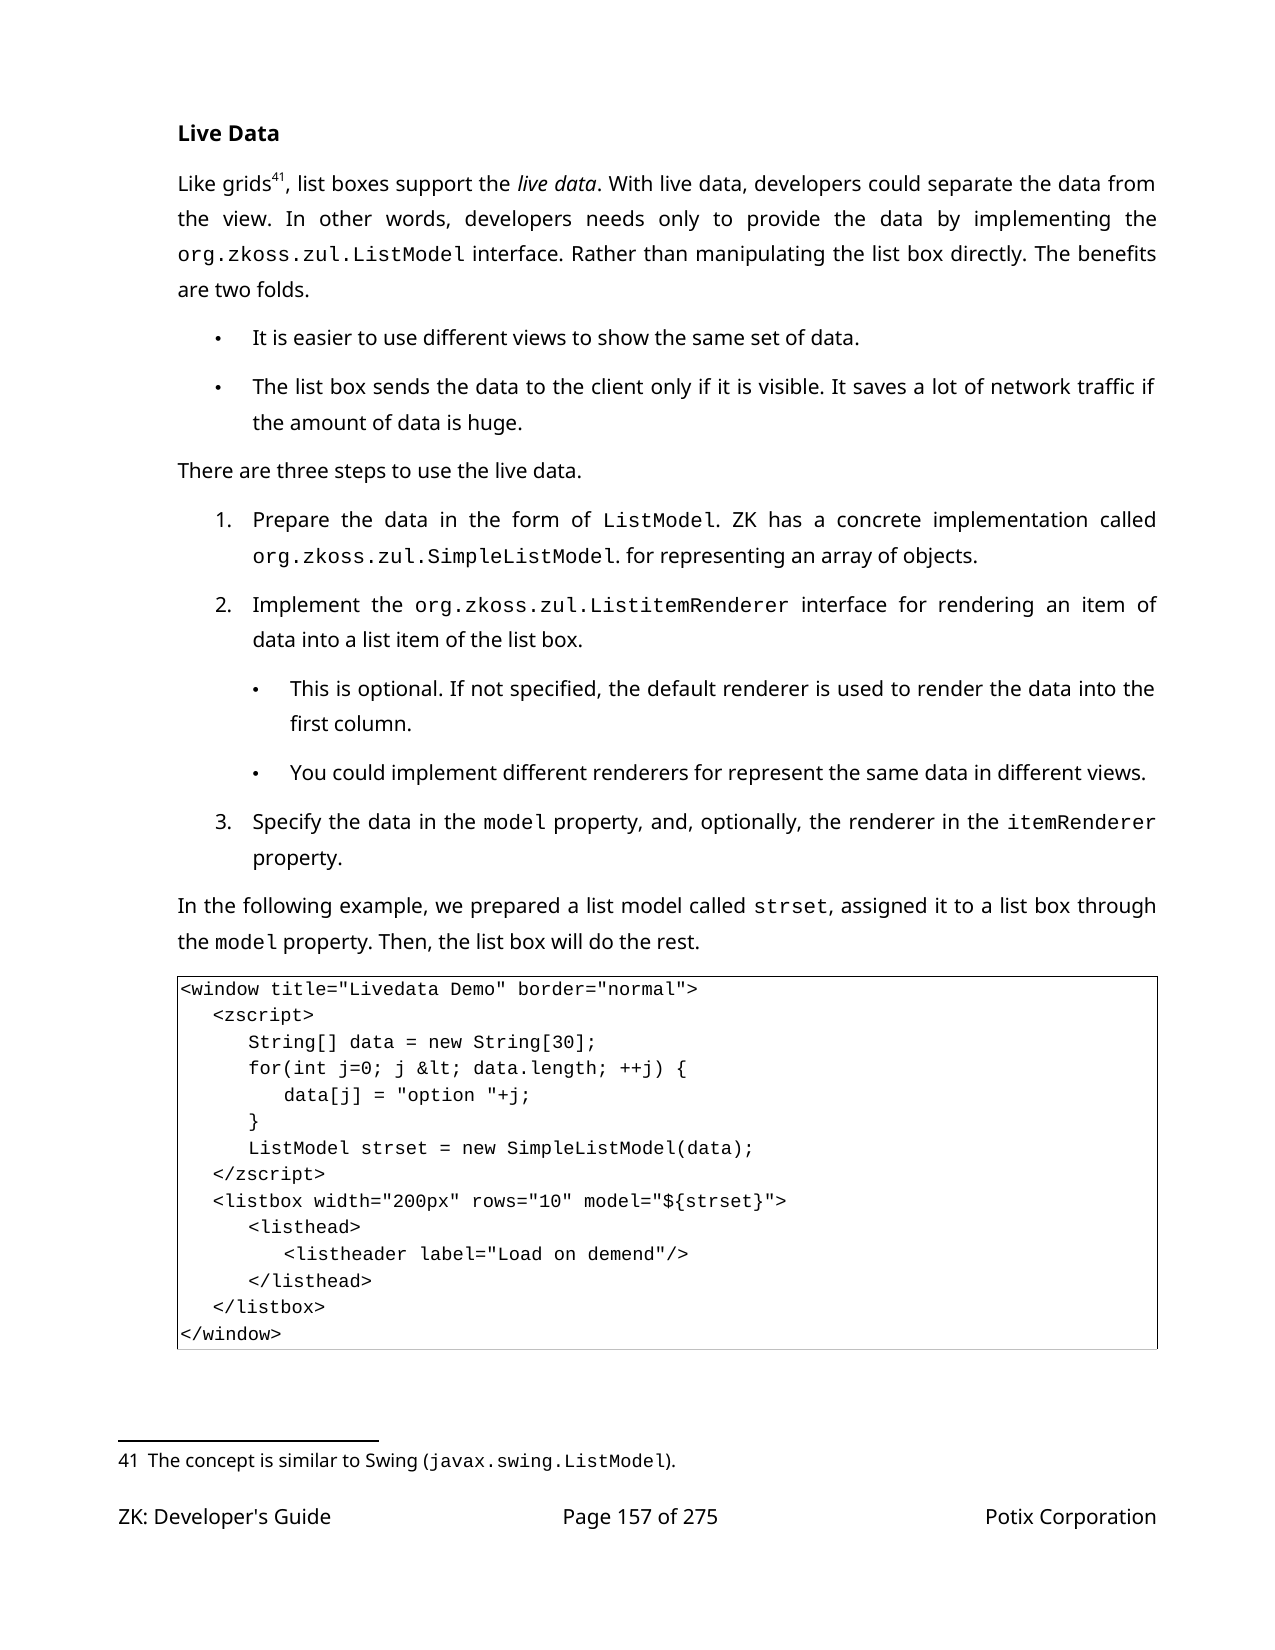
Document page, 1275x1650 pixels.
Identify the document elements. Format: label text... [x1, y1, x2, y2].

list Specify the data in the model property, and, optionally, the renderer in the itemRenderer property. [215, 807, 1157, 871]
text There are three steps to use the live data. [177, 456, 1157, 485]
list It is easier to use different views to show the same set of data. [215, 323, 1157, 352]
text The concept is similar to Swing (javax.swing.ListModel). [118, 1447, 1157, 1473]
text Like grids, list boxes support the live data. With live data, developers could separate the data from the view. In other words, developers needs only to provide the data by implementing the org.zkoss.zul.ListModel interface. Rather than manipulating the list box directly. The benefits are two folds. [177, 169, 1157, 303]
list This is optional. If not specified, the default renderer is used to render the data into the first column. [252, 674, 1157, 738]
list You could implement different renderers for represent the same data in different views. [252, 758, 1157, 787]
text <window title="Livedata Demo" border="normal"> <zscript> String[] data = new String[30]; for(int j=0; j &lt; data.length; ++j) { data[j] = "option "+j; } ListModel strset = new SimpleListModel(data); </zscript> <listbox width="200px" rows="10" model="${strset}"> <listhead> <listheader label="Load on demend"/> </listhead> </listbox> </window> [178, 977, 1157, 1349]
list The list box sends the data to the client only if it is visible. It saves a lot of network traffic if the amount of data is huge. [215, 372, 1157, 436]
list Prepare the data in the form of ListModel. ZK has a concrete implementation called org.zkoss.zul.SimpleListModel. for representing an array of objects. [215, 505, 1157, 569]
text In the following example, we prepared a list model called strset, assigned it to a list box through the model property. Then, the list box will do the rest. [177, 892, 1157, 956]
list Implement the org.zkoss.zul.ListitemRenderer interface for rendering an item of data into a list item of the list box. [215, 590, 1157, 654]
subtitle Live Data [177, 118, 1157, 148]
